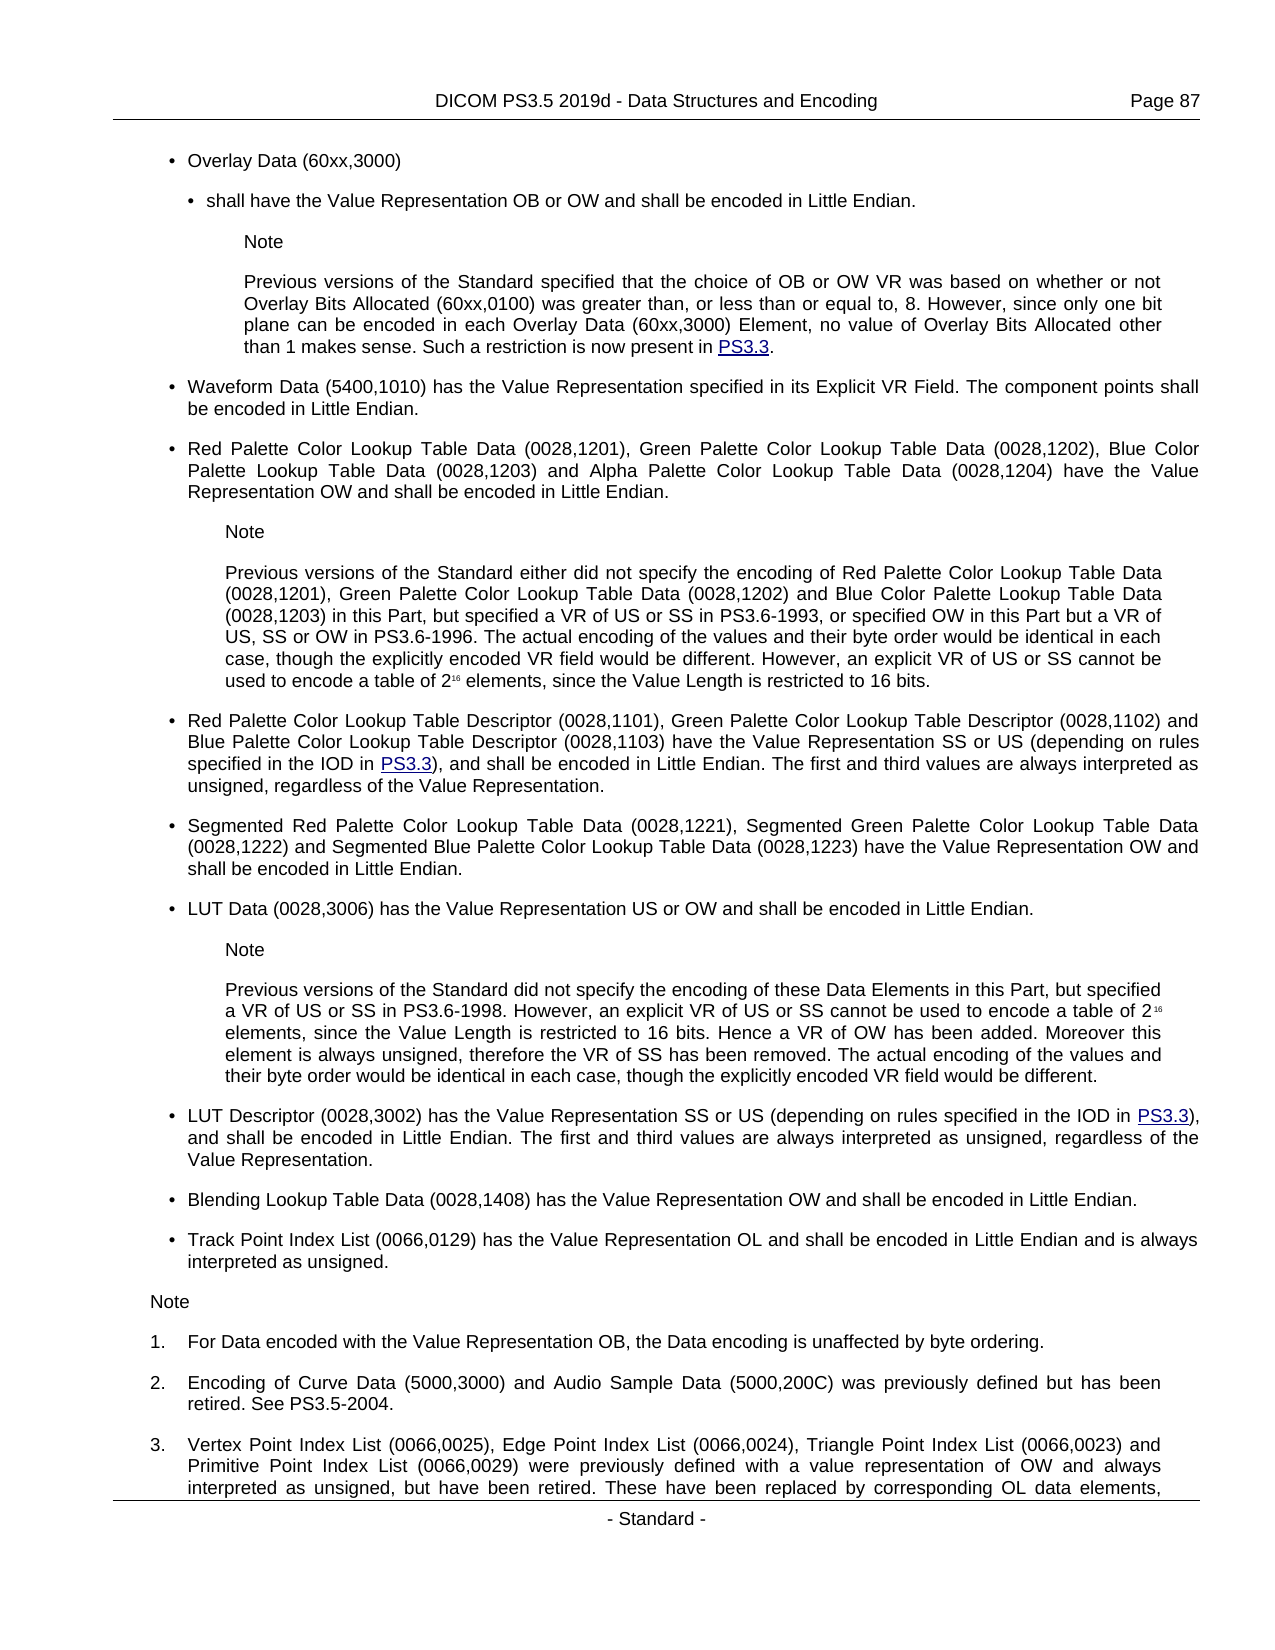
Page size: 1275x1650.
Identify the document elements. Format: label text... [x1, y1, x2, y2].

text • Red Palette Color Lookup Table Data (0028,1201), Green Palette Color Lookup Table Data (0028,1202), Blue Color Palette Lookup Table Data (0028,1203) and Alpha Palette Color Lookup Table Data (0028,1204) have the Value Representation OW and shall be encoded in Little Endian. [169, 438, 1200, 502]
text • Segmented Red Palette Color Lookup Table Data (0028,1221), Segmented Green Palette Color Lookup Table Data (0028,1222) and Segmented Blue Palette Color Lookup Table Data (0028,1223) have the Value Representation OW and shall be encoded in Little Endian. [169, 815, 1200, 879]
text • Track Point Index List (0066,0129) has the Value Representation OL and shall be encoded in Little Endian and is always interpreted as unsigned. [169, 1229, 1200, 1272]
text • Red Palette Color Lookup Table Descriptor (0028,1101), Green Palette Color Lookup Table Descriptor (0028,1102) and Blue Palette Color Lookup Table Descriptor (0028,1103) have the Value Representation SS or US (depending on rules specified in the IOD in PS3.3), and shall be encoded in Little Endian. The first and third values are always interpreted as unsigned, regardless of the Value Representation. [169, 710, 1200, 796]
text Previous versions of the Standard either did not specify the encoding of Red Palette Color Lookup Table Data (0028,1201), Green Palette Color Lookup Table Data (0028,1202) and Blue Color Palette Lookup Table Data (0028,1203) in this Part, but specified a VR of US or SS in PS3.6-1993, or specified OW in this Part but a VR of US, SS or OW in PS3.6-1996. The actual encoding of the values and their byte order would be identical in each case, though the explicitly encoded VR field would be different. However, an explicit VR of US or SS cannot be used to encode a table of 216 elements, since the Value Length is restricted to 16 bits. [225, 562, 1162, 691]
text Note [150, 1291, 1162, 1312]
text • LUT Descriptor (0028,3002) has the Value Representation SS or US (depending on rules specified in the IOD in PS3.3), and shall be encoded in Little Endian. The first and third values are always interpreted as unsigned, regardless of the Value Representation. [169, 1105, 1200, 1170]
text 3. Vertex Point Index List (0066,0025), Edge Point Index List (0066,0024), Triangle Point Index List (0066,0023) and Primitive Point Index List (0066,0029) were previously defined with a value representation of OW and always interpreted as unsigned, but have been retired. These have been replaced by corresponding OL data elements, [150, 1433, 1162, 1498]
text Note [225, 938, 1162, 960]
text 1. For Data encoded with the Value Representation OB, the Data encoding is unaffected by byte ordering. [150, 1331, 1162, 1353]
text Previous versions of the Standard did not specify the encoding of these Data Elements in this Part, but specified a VR of US or SS in PS3.6-1998. However, an explicit VR of US or SS cannot be used to encode a table of 216 elements, since the Value Length is restricted to 16 bits. Hence a VR of OW has been added. Moreover this element is always unsigned, therefore the VR of SS has been removed. The actual encoding of the values and their byte order would be identical in each case, though the explicitly encoded VR field would be different. [225, 979, 1162, 1087]
text • Blending Lookup Table Data (0028,1408) has the Value Representation OW and shall be encoded in Little Endian. [169, 1189, 1200, 1210]
text • Overlay Data (60xx,3000) [169, 150, 1200, 172]
text • LUT Data (0028,3006) has the Value Representation US or OW and shall be encoded in Little Endian. [169, 898, 1200, 920]
text • shall have the Value Representation OB or OW and shall be encoded in Little Endian. [187, 190, 1200, 212]
text Note [225, 521, 1162, 543]
text Note [244, 231, 1162, 252]
text 2. Encoding of Curve Data (5000,3000) and Audio Sample Data (5000,200C) was previously defined but has been retired. See PS3.5-2004. [150, 1372, 1162, 1415]
text • Waveform Data (5400,1010) has the Value Representation specified in its Explicit VR Field. The component points shall be encoded in Little Endian. [169, 376, 1200, 419]
text Previous versions of the Standard specified that the choice of OB or OW VR was based on whether or not Overlay Bits Allocated (60xx,0100) was greater than, or less than or equal to, 8. However, since only one bit plane can be encoded in each Overlay Data (60xx,3000) Element, no value of Overlay Bits Allocated other than 1 makes sense. Such a restriction is now present in PS3.3. [244, 271, 1162, 357]
